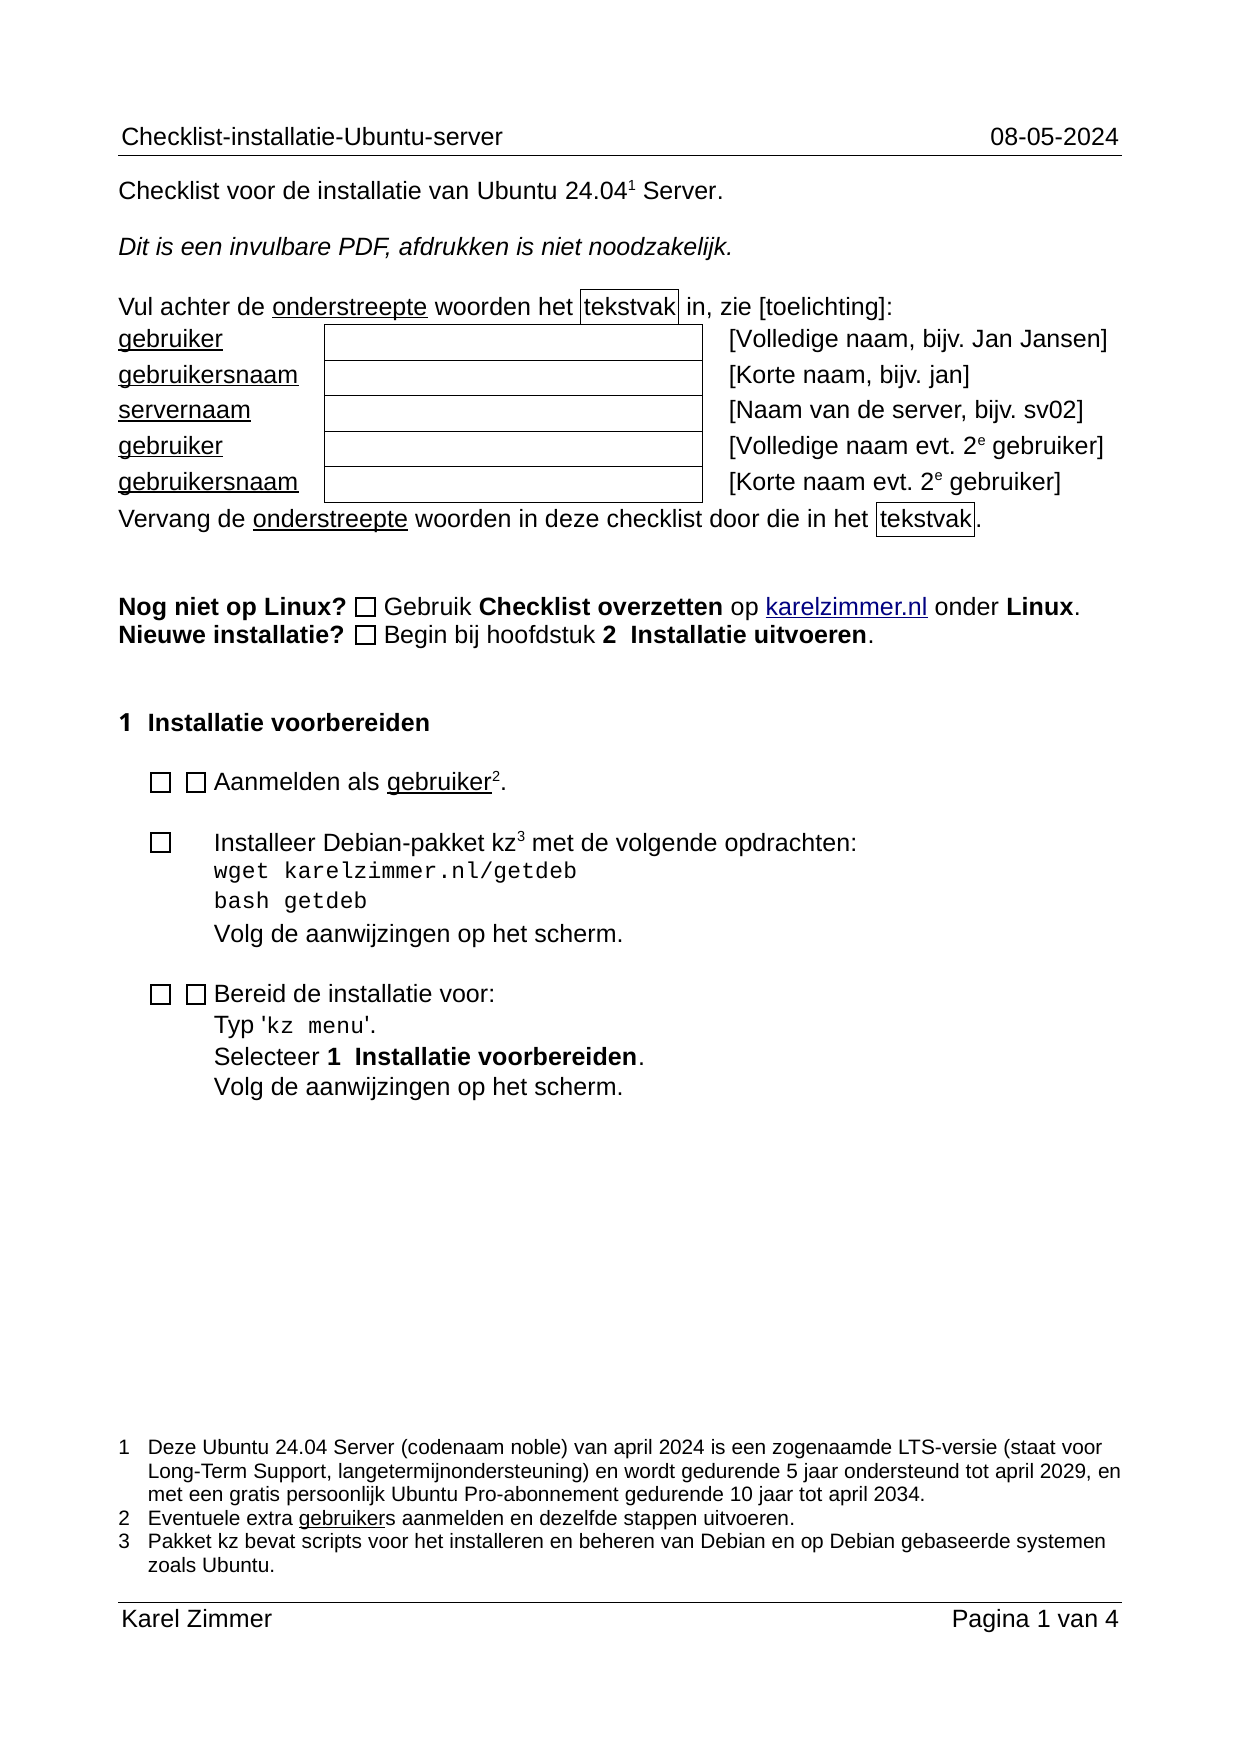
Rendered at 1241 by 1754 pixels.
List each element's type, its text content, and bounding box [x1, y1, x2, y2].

table_cell [118, 979, 142, 1009]
text [Volledige naam evt. 2e gebruiker] [703, 431, 1122, 466]
table_header [177, 767, 213, 797]
table_cell Bereid de installatie voor: [213, 979, 1122, 1009]
table_cell [177, 919, 213, 949]
text in, zie [toelichting]: [679, 289, 1122, 324]
text . [975, 502, 1122, 537]
text Vervang de ONDERSTREEPTE woorden in deze checklist door die in het [118, 502, 876, 537]
table_cell [142, 919, 177, 949]
text gebruikersnaam [118, 360, 324, 395]
table_cell [142, 1041, 177, 1072]
table_cell wget karelzimmer.nl/getdeb [213, 858, 1122, 888]
table_cell [213, 798, 1122, 828]
table_cell [118, 798, 142, 828]
table_cell [177, 858, 213, 888]
text Dit is een invulbare PDF, afdrukken is niet noodzakelijk. [118, 233, 1122, 261]
text serverNAAM [118, 395, 324, 431]
text [Korte naam evt. 2e gebruiker] [703, 466, 1122, 502]
table_cell [142, 1072, 177, 1102]
table_cell Installeer Debian-pakket kz met de volgende opdrachten: [213, 828, 1122, 858]
table_cell [142, 798, 177, 828]
table_cell Selecteer 1 Installatie voorbereiden. [213, 1041, 1122, 1072]
text Vul achter de ONDERSTREEPTE woorden het [118, 289, 580, 324]
table_cell [177, 1072, 213, 1102]
table_cell [118, 1041, 142, 1072]
text Checklist voor de installatie van Ubuntu 24.04 Server. [118, 177, 1122, 205]
table_cell [177, 828, 213, 858]
table_cell [177, 1010, 213, 1041]
table_cell [142, 888, 177, 919]
table_cell [118, 888, 142, 919]
text Deze Ubuntu 24.04 Server (codenaam noble) van april 2024 is een zogenaamde LTS-versie (staat voor Long-Term Support, langetermijnondersteuning) en wordt gedurende 5 jaar ondersteund tot april 2029, en met een gratis persoonlijk Ubuntu Pro-abonnement gedurende 10 jaar tot april 2034. [118, 1436, 1122, 1506]
table_cell [177, 888, 213, 919]
table_cell [118, 1010, 142, 1041]
table_cell [177, 979, 213, 1009]
text [Naam van de server, bijv. sv02] [703, 395, 1122, 431]
table_cell [118, 828, 142, 858]
table_cell [213, 949, 1122, 979]
text tekstvak [581, 290, 678, 324]
list Installatie voorbereiden [118, 705, 1122, 739]
table_cell [118, 858, 142, 888]
text GEBRUIKER [118, 324, 324, 360]
text GEBRUIKER [118, 431, 324, 466]
table_header [142, 767, 177, 797]
table_cell [177, 1041, 213, 1072]
text Nog niet op Linux? Gebruik Checklist overzetten op karelzimmer.nl onder Linux. [118, 593, 1122, 621]
text tekstvak [877, 503, 974, 536]
table_cell [142, 949, 177, 979]
text [Volledige naam, bijv. Jan Jansen] [703, 324, 1122, 360]
text [Korte naam, bijv. jan] [703, 360, 1122, 395]
table_cell [142, 979, 177, 1009]
table_header [118, 767, 142, 797]
table_cell bash getdeb [213, 888, 1122, 919]
table_cell [142, 828, 177, 858]
table_cell Volg de aanwijzingen op het scherm. [213, 1072, 1122, 1102]
text Nieuwe installatie? Begin bij hoofdstuk 2 Installatie uitvoeren. [118, 621, 1122, 649]
table_header Aanmelden als gebruiker. [213, 767, 1122, 797]
table_cell [118, 949, 142, 979]
table_cell [118, 919, 142, 949]
table_cell Typ 'kz menu'. [213, 1010, 1122, 1041]
table_cell [142, 1010, 177, 1041]
text GEBRUIKERSNaaM [118, 466, 324, 502]
table_cell [142, 858, 177, 888]
table_cell [118, 1072, 142, 1102]
table_cell Volg de aanwijzingen op het scherm. [213, 919, 1122, 949]
table_cell [177, 949, 213, 979]
table_cell [177, 798, 213, 828]
